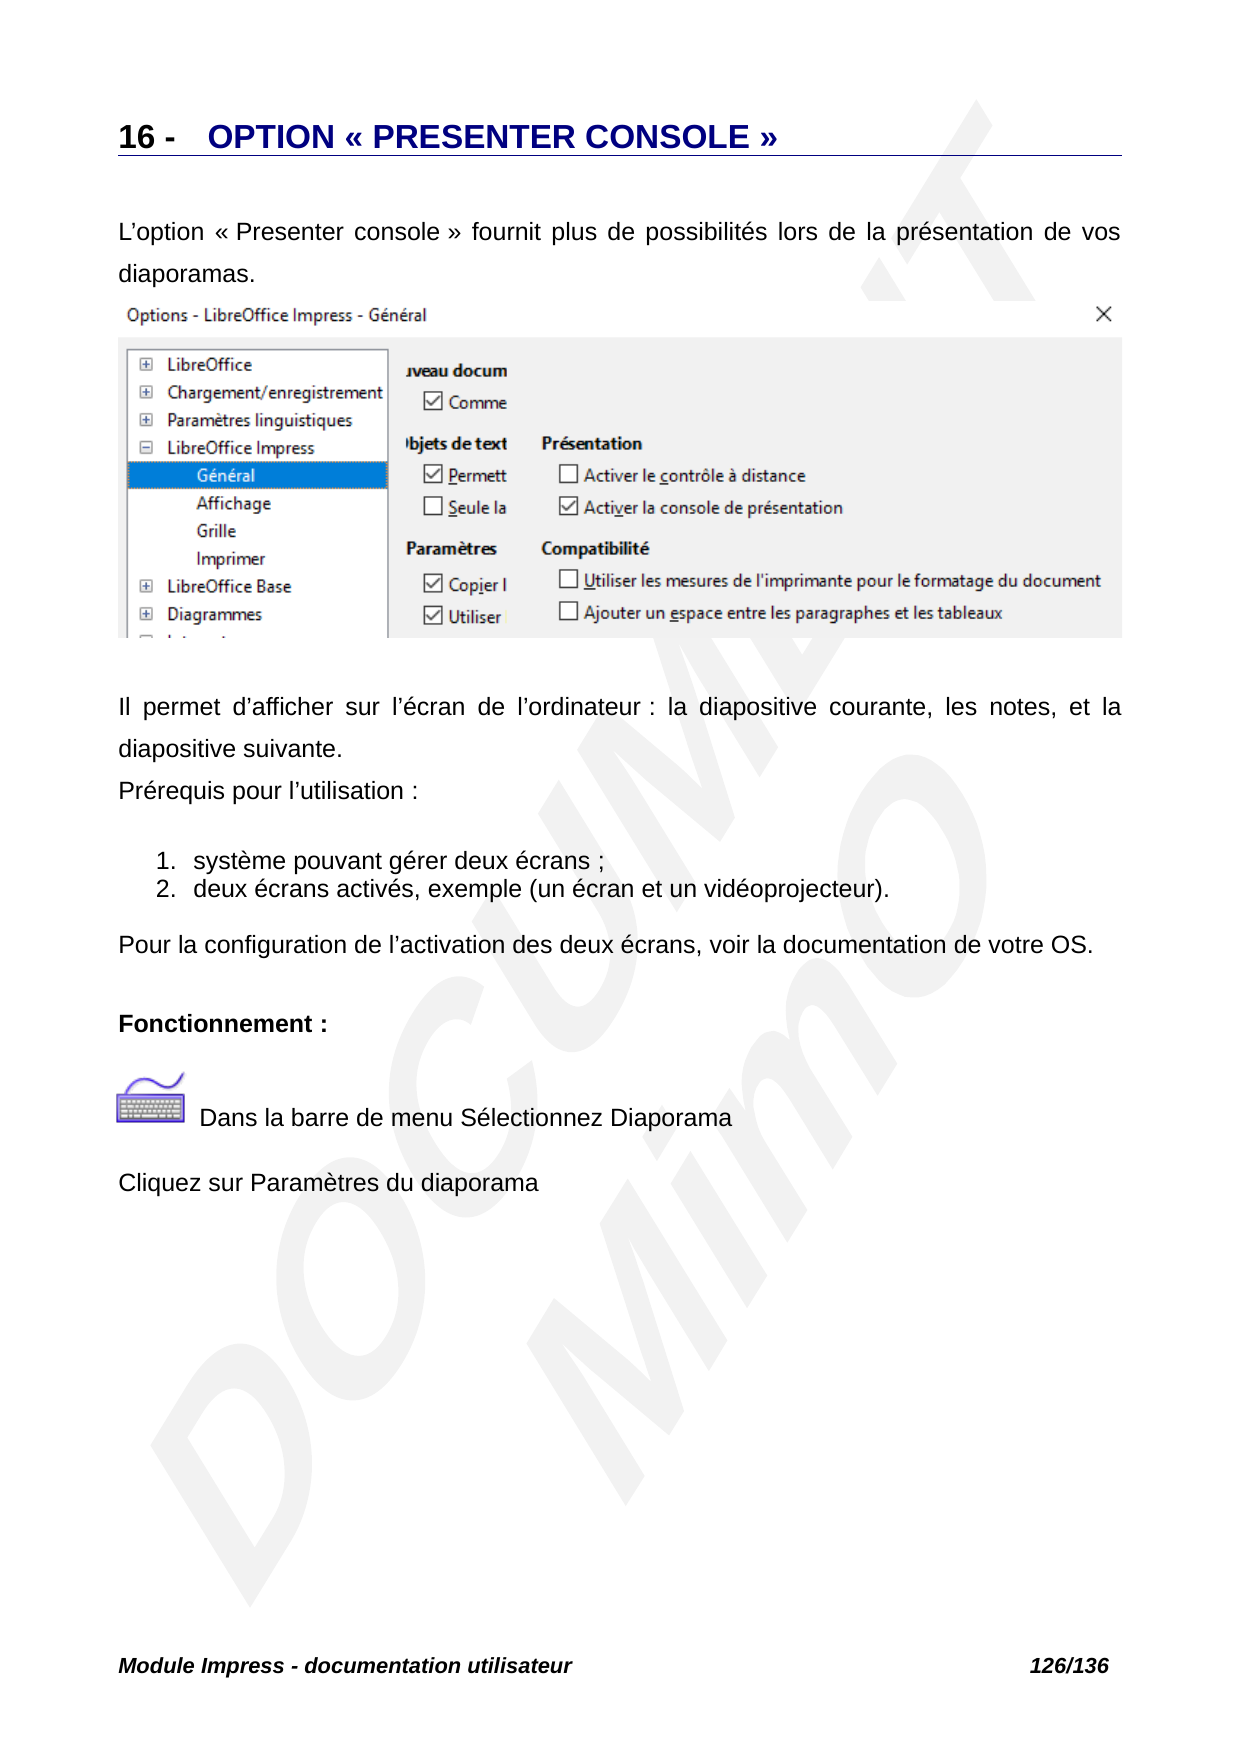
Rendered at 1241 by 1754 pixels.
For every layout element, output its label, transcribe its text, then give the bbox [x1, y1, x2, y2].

text Cliquez sur Paramètres du diaporama [118, 1169, 1122, 1197]
text Pour la configuration de l’activation des deux écrans, voir la documentation de votre OS. [118, 930, 1122, 958]
text Dans la barre de menu Sélectionnez Diaporama [188, 1103, 1122, 1131]
subtitle OPTION « Presenter console » [118, 118, 1122, 155]
text Prérequis pour l’utilisation : [118, 777, 1122, 805]
text Fonctionnement : [118, 1010, 1122, 1038]
picture [118, 301, 1123, 638]
list deux écrans activés, exemple (un écran et un vidéoprojecteur). [156, 874, 1122, 902]
picture [112, 1061, 188, 1137]
list système pouvant gérer deux écrans ; [156, 847, 1122, 874]
text Il permet d’afficher sur l’écran de l’ordinateur : la diapositive courante, les notes, et la diapositive suivante. [118, 693, 1122, 763]
text L’option « Presenter console » fournit plus de possibilités lors de la présentation de vos diaporamas. [118, 217, 1122, 287]
